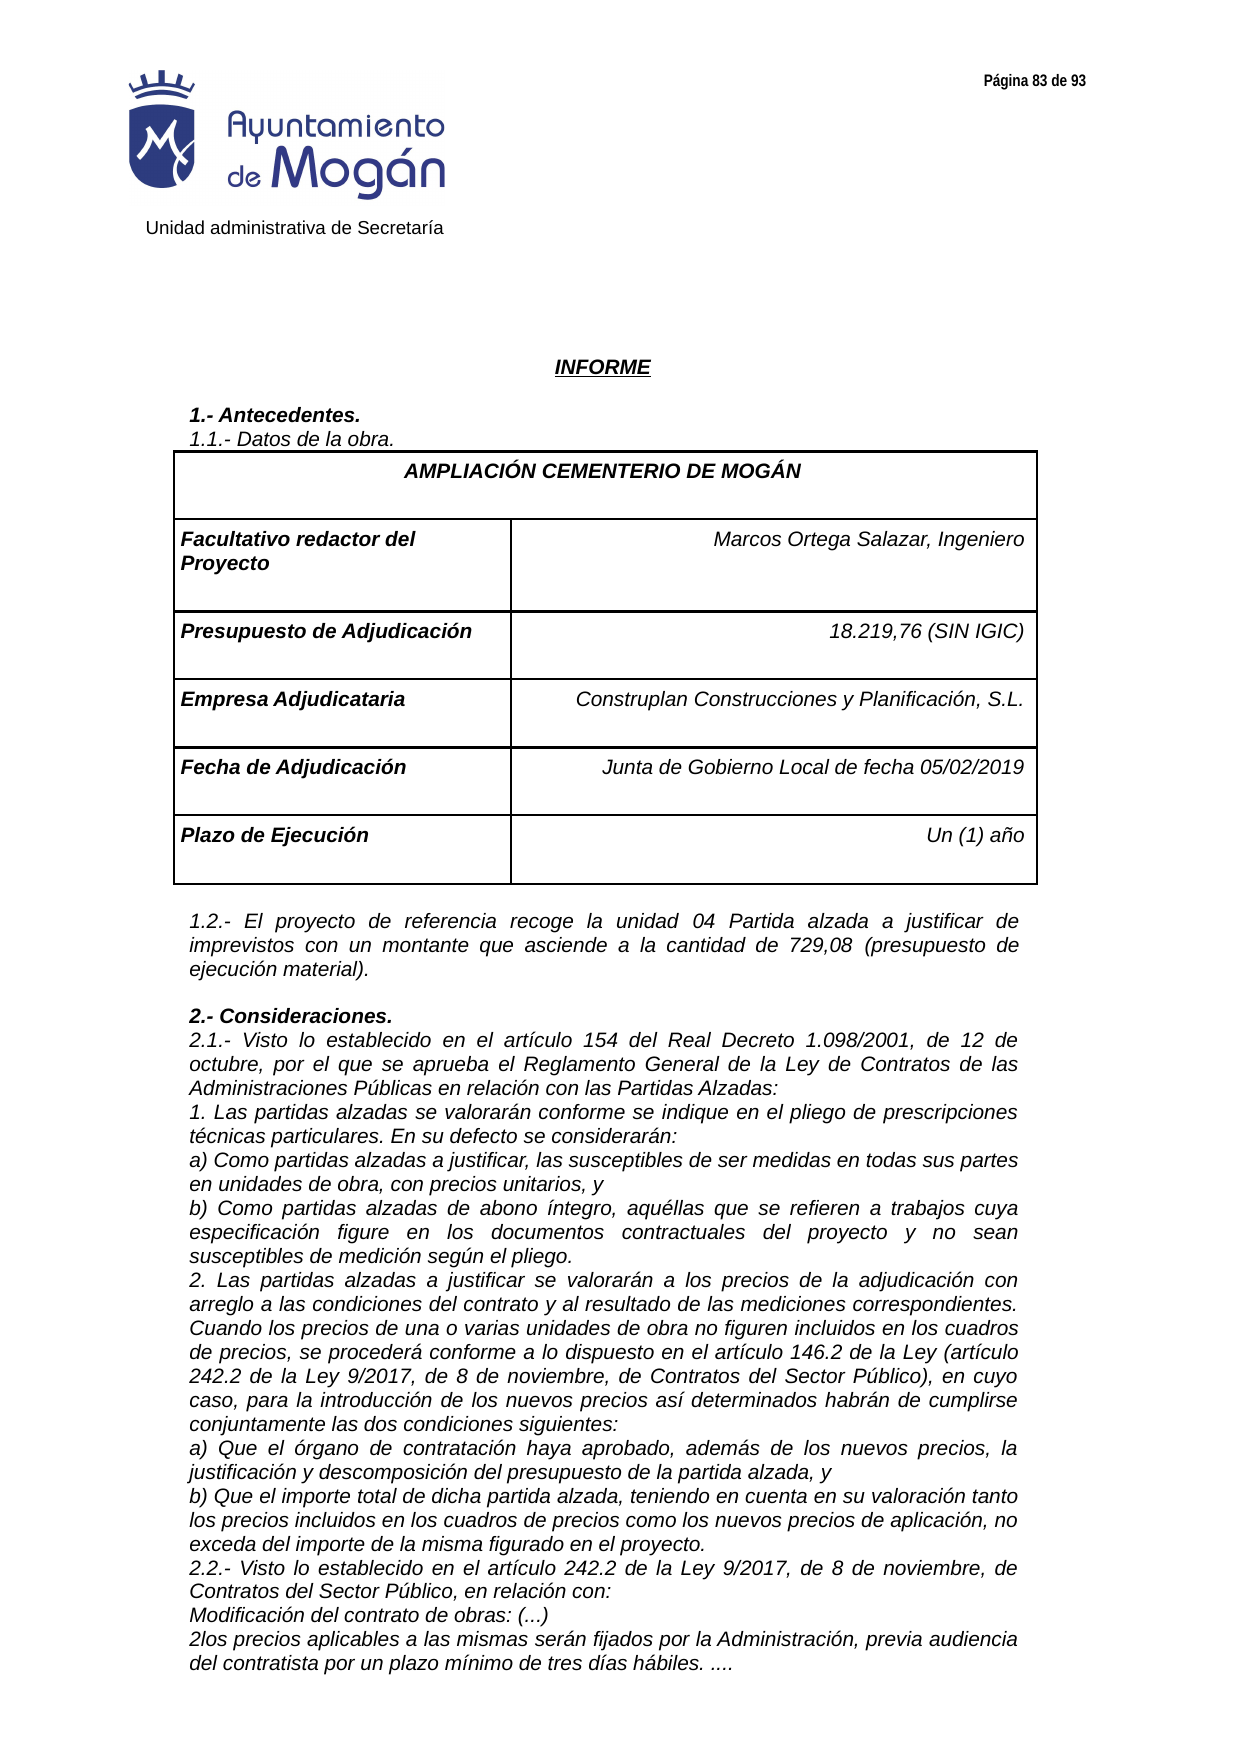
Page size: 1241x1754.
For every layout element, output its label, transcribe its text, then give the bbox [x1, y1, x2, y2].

text a) Como partidas alzadas a justificar, las susceptibles de ser medidas en todas sus partes en unidades de obra, con precios unitarios, y [189, 1148, 1022, 1196]
text 2.1.- Visto lo establecido en el artículo 154 del Real Decreto 1.098/2001, de 12 de octubre, por el que se aprueba el Reglamento General de la Ley de Contratos de las Administraciones Públicas en relación con las Partidas Alzadas: [189, 1028, 1022, 1100]
table_cell Facultativo redactor del Proyecto [175, 520, 510, 610]
table_cell Fecha de Adjudicación [175, 749, 510, 814]
text 1.- Antecedentes. [189, 402, 1022, 426]
table_cell Junta de Gobierno Local de fecha 05/02/2019 [512, 749, 1036, 814]
text 2.2.- Visto lo establecido en el artículo 242.2 de la Ley 9/2017, de 8 de noviembre, de Contratos del Sector Público, en relación con: [189, 1555, 1022, 1603]
text INFORME [189, 354, 1022, 378]
table_cell Marcos Ortega Salazar, Ingeniero [512, 520, 1036, 610]
table_cell Presupuesto de Adjudicación [175, 613, 510, 678]
text 2los precios aplicables a las mismas serán fijados por la Administración, previa audiencia del contratista por un plazo mínimo de tres días hábiles. .... [189, 1627, 1022, 1675]
table_cell Construplan Construcciones y Planificación, S.L. [512, 680, 1036, 746]
text Modificación del contrato de obras: (...) [189, 1603, 1022, 1627]
text 2. Las partidas alzadas a justificar se valorarán a los precios de la adjudicación con arreglo a las condiciones del contrato y al resultado de las mediciones correspondientes. Cuando los precios de una o varias unidades de obra no figuren incluidos en los cuadros de precios, se procederá conforme a lo dispuesto en el artículo 146.2 de la Ley (artículo 242.2 de la Ley 9/2017, de 8 de noviembre, de Contratos del Sector Público), en cuyo caso, para la introducción de los nuevos precios así determinados habrán de cumplirse conjuntamente las dos condiciones siguientes: [189, 1268, 1022, 1436]
text 1. Las partidas alzadas se valorarán conforme se indique en el pliego de prescripciones técnicas particulares. En su defecto se considerarán: [189, 1100, 1022, 1148]
text 1.1.- Datos de la obra. [189, 426, 1022, 450]
table_header AMPLIACIÓN CEMENTERIO DE MOGÁN [175, 453, 1036, 518]
table_cell Empresa Adjudicataria [175, 680, 510, 746]
table_cell Plazo de Ejecución [175, 816, 510, 882]
text 1.2.- El proyecto de referencia recoge la unidad 04 Partida alzada a justificar de imprevistos con un montante que asciende a la cantidad de 729,08 (presupuesto de ejecución material). [189, 908, 1022, 980]
text b) Como partidas alzadas de abono íntegro, aquéllas que se refieren a trabajos cuya especificación figure en los documentos contractuales del proyecto y no sean susceptibles de medición según el pliego. [189, 1196, 1022, 1268]
table_cell 18.219,76 (SIN IGIC) [512, 613, 1036, 678]
text b) Que el importe total de dicha partida alzada, teniendo en cuenta en su valoración tanto los precios incluidos en los cuadros de precios como los nuevos precios de aplicación, no exceda del importe de la misma figurado en el proyecto. [189, 1483, 1022, 1555]
table_cell Un (1) año [512, 816, 1036, 882]
text a) Que el órgano de contratación haya aprobado, además de los nuevos precios, la justificación y descomposición del presupuesto de la partida alzada, y [189, 1436, 1022, 1483]
picture [128, 70, 445, 206]
text 2.- Consideraciones. [189, 1004, 1022, 1028]
